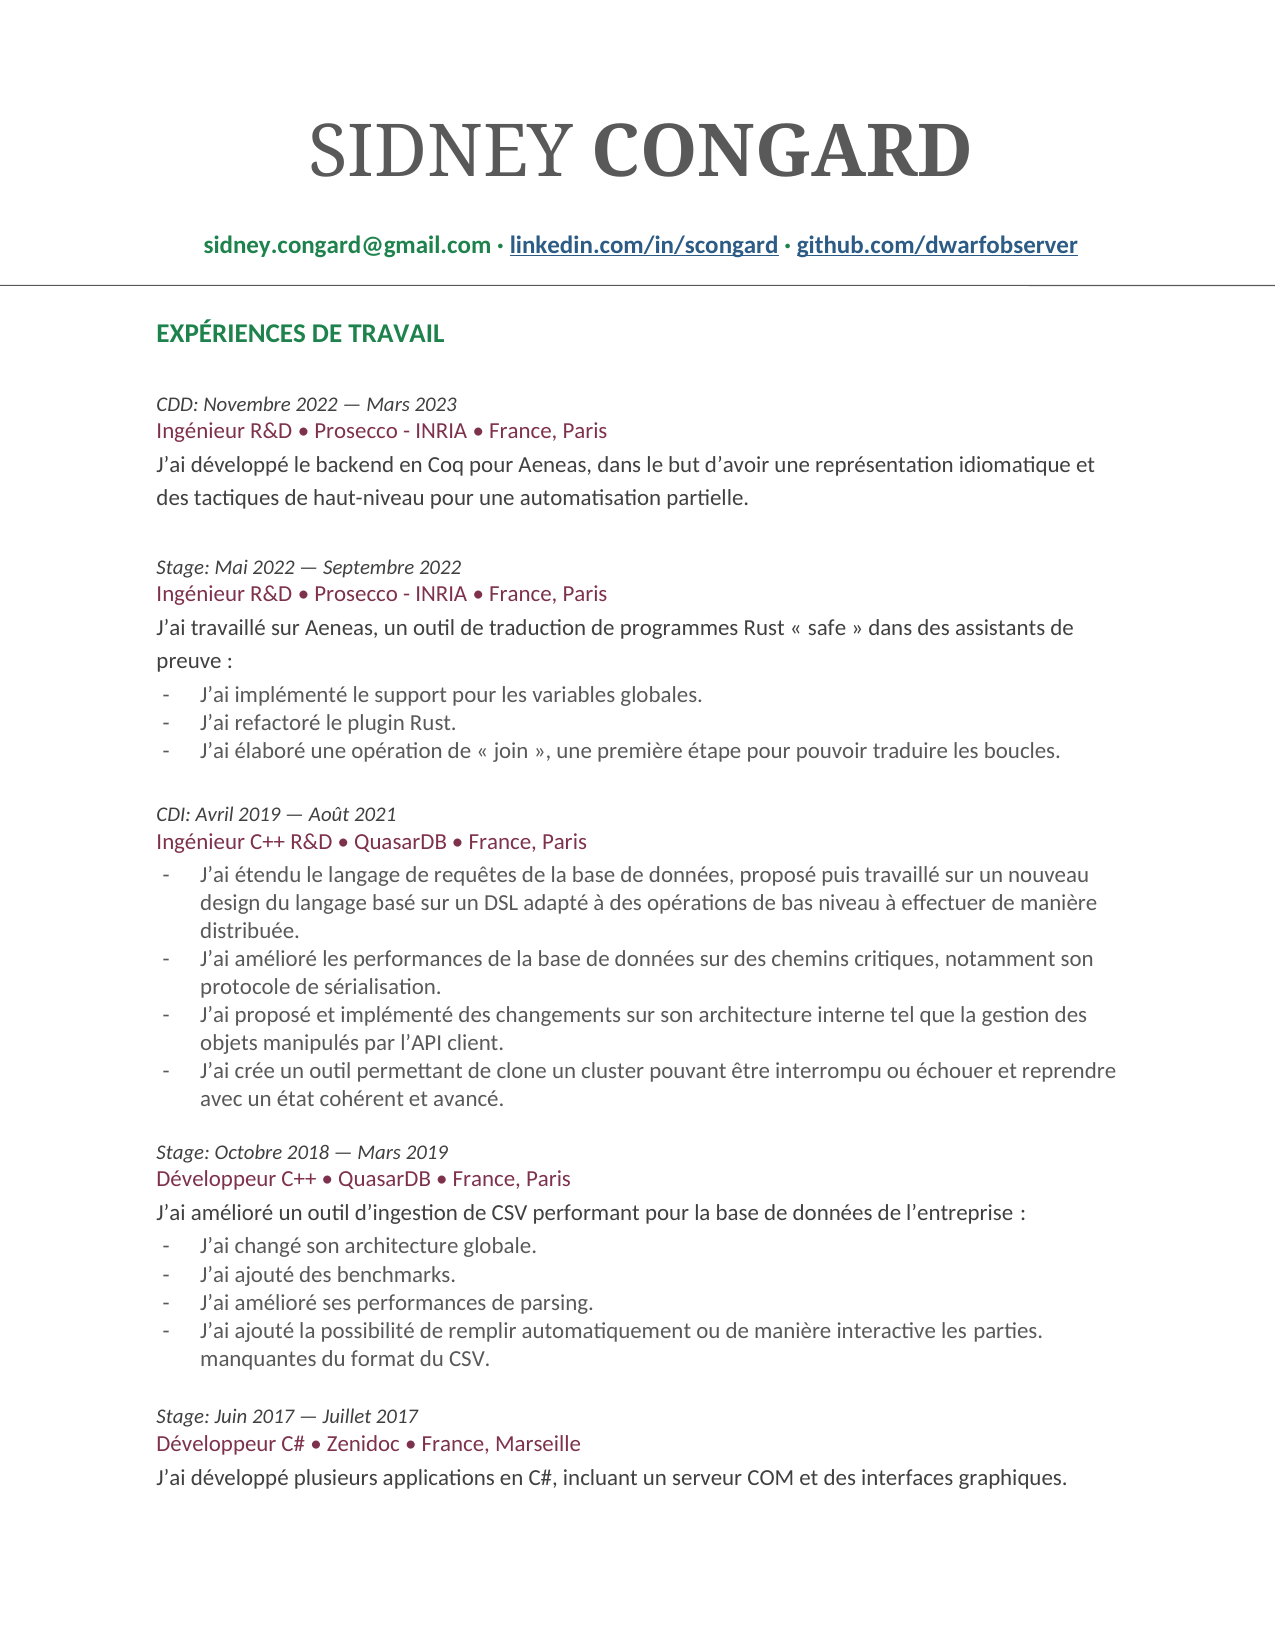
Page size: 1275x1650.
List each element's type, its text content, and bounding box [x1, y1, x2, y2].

table_cell Expériences de travail CDD: Novembre 2022 — Mars 2023 Ingénieur R&D • Prosecco - INRIA • France, Paris J’ai développé le backend en Coq pour Aeneas, dans le but d’avoir une représentation idiomatique et des tactiques de haut-niveau pour une automatisation partielle. Stage: Mai 2022 — Septembre 2022 Ingénieur R&D • Prosecco - INRIA • France, Paris J’ai travaillé sur Aeneas, un outil de traduction de programmes Rust « safe » dans des assistants de preuve : J’ai implémenté le support pour les variables globales. J’ai refactoré le plugin Rust. J’ai élaboré une opération de « join », une première étape pour pouvoir traduire les boucles. CDI: Avril 2019 — Août 2021 Ingénieur C++ R&D • QuasarDB • France, Paris J’ai étendu le langage de requêtes de la base de données, proposé puis travaillé sur un nouveau design du langage basé sur un DSL adapté à des opérations de bas niveau à effectuer de manière distribuée. J’ai amélioré les performances de la base de données sur des chemins critiques, notamment son protocole de sérialisation. J’ai proposé et implémenté des changements sur son architecture interne tel que la gestion des objets manipulés par l’API client. J’ai crée un outil permettant de clone un cluster pouvant être interrompu ou échouer et reprendre avec un état cohérent et avancé. Stage: Octobre 2018 — Mars 2019 Développeur C++ • QuasarDB • France, Paris J’ai amélioré un outil d’ingestion de CSV performant pour la base de données de l’entreprise : J’ai changé son architecture globale. J’ai ajouté des benchmarks. J’ai amélioré ses performances de parsing. J’ai ajouté la possibilité de remplir automatiquement ou de manière interactive les parties. manquantes du format du CSV. Stage: Juin 2017 — Juillet 2017 Développeur C# • Zenidoc • France, Marseille J’ai développé plusieurs applications en C#, incluant un serveur COM et des interfaces graphiques. [156, 316, 1125, 1508]
table_header Sidney Congard sidney.congard@gmail.com · linkedin.com/in/scongard · github.com/dwarfobserver [156, 99, 1125, 286]
table_cell [156, 286, 1125, 316]
